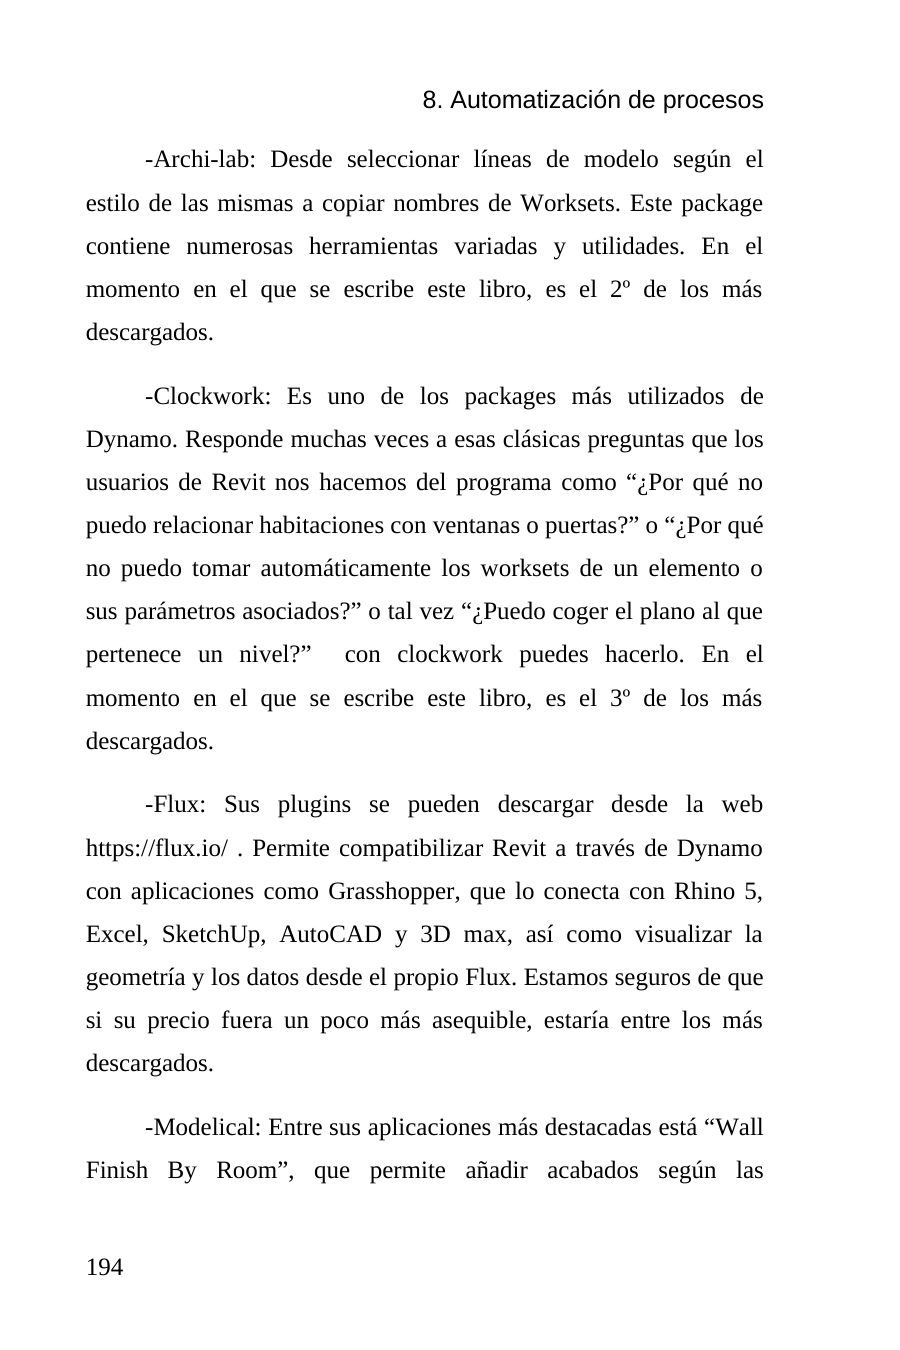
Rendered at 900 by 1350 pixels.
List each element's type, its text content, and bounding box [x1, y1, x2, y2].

text -Clockwork: Es uno de los packages más utilizados de Dynamo. Responde muchas veces a esas clásicas preguntas que los usuarios de Revit nos hacemos del programa como “¿Por qué no puedo relacionar habitaciones con ventanas o puertas?” o “¿Por qué no puedo tomar automáticamente los worksets de un elemento o sus parámetros asociados?” o tal vez “¿Puedo coger el plano al que pertenece un nivel?” con clockwork puedes hacerlo. En el momento en el que se escribe este libro, es el 3º de los más descargados. [86, 381, 764, 754]
text -Modelical: Entre sus aplicaciones más destacadas está “Wall Finish By Room”, que permite añadir acabados según las [86, 1112, 764, 1184]
text -Flux: Sus plugins se pueden descargar desde la web https://flux.io/ . Permite compatibilizar Revit a través de Dynamo con aplicaciones como Grasshopper, que lo conecta con Rhino 5, Excel, SketchUp, AutoCAD y 3D max, así como visualizar la geometría y los datos desde el propio Flux. Estamos seguros de que si su precio fuera un poco más asequible, estaría entre los más descargados. [86, 789, 764, 1077]
text -Archi-lab: Desde seleccionar líneas de modelo según el estilo de las mismas a copiar nombres de Worksets. Este package contiene numerosas herramientas variadas y utilidades. En el momento en el que se escribe este libro, es el 2º de los más descargados. [86, 144, 764, 346]
